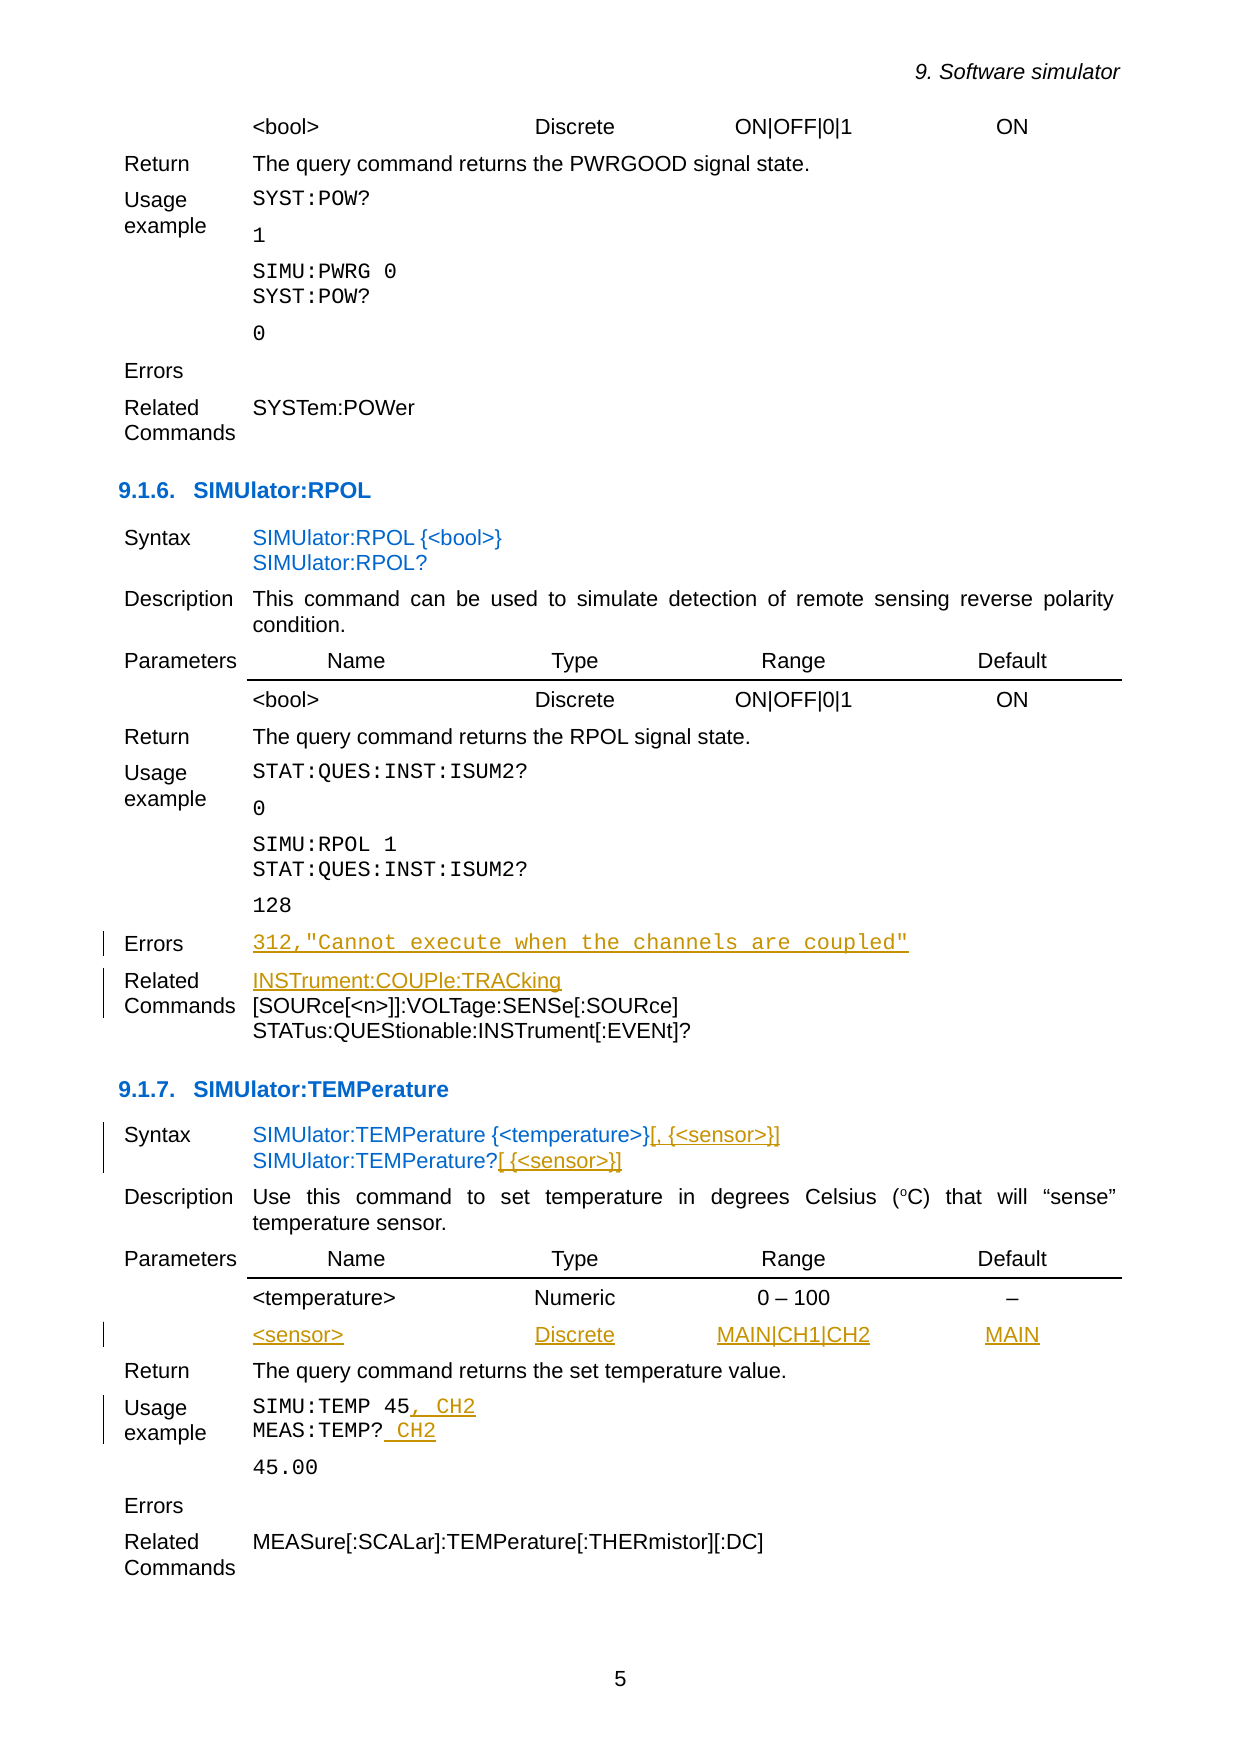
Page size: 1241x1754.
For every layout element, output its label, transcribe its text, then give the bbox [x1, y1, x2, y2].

table_cell Range [684, 1240, 903, 1277]
table_cell Type [465, 1240, 684, 1277]
table_cell Usage example [118, 755, 247, 925]
table_cell INSTrument:COUPle:TRACking [SOURce[<n>]]:VOLTage:SENSe[:SOURce] STATus:QUEStionable:INSTrument[:EVENt]? [247, 962, 1122, 1049]
table_cell – [903, 1279, 1122, 1316]
table_cell Return [118, 1353, 247, 1389]
table_cell Parameters [118, 643, 247, 718]
table_cell Usage example [118, 182, 247, 352]
table_cell Description [118, 1179, 247, 1240]
table_cell Discrete [465, 106, 684, 145]
table_header Syntax [118, 519, 247, 581]
table_cell SIMU:TEMP 45, CH2 MEAS:TEMP? CH2 45.00 [247, 1389, 1122, 1487]
table_cell SYSTem:POWer [247, 389, 1122, 451]
table_cell <bool> [247, 106, 465, 145]
table_cell This command can be used to simulate detection of remote sensing reverse polarity condition. [247, 581, 1122, 642]
table_cell Range [684, 643, 903, 679]
table_cell 0 – 100 [684, 1279, 903, 1316]
table_cell MEASure[:SCALar]:TEMPerature[:THERmistor][:DC] [247, 1524, 1122, 1585]
table_cell The query command returns the RPOL signal state. [247, 718, 1122, 754]
table_cell Usage example [118, 1389, 247, 1487]
table_cell <bool> [247, 681, 465, 718]
table_cell Errors [118, 925, 247, 962]
table_cell Default [903, 1240, 1122, 1277]
table_cell Default [903, 643, 1122, 679]
table_cell Use this command to set temperature in degrees Celsius (oC) that will “sense” temperature sensor. [247, 1179, 1122, 1240]
table_header SIMUlator:RPOL {<bool>} SIMUlator:RPOL? [247, 519, 1122, 581]
table_cell ON [903, 106, 1122, 145]
table_cell ON|OFF|0|1 [684, 681, 903, 718]
table_cell Related Commands [118, 389, 247, 451]
subtitle SIMUlator:RPOL [118, 477, 1122, 504]
table_cell Errors [118, 353, 247, 389]
table_cell ON|OFF|0|1 [684, 106, 903, 145]
table_cell [118, 106, 247, 145]
table_cell [247, 353, 1122, 389]
table_cell ON [903, 681, 1122, 718]
table_cell Discrete [465, 681, 684, 718]
table_header Syntax [118, 1117, 247, 1178]
table_cell <sensor> [247, 1316, 465, 1352]
table_cell Name [247, 1240, 465, 1277]
table_cell Name [247, 643, 465, 679]
table_cell Type [465, 643, 684, 679]
table_cell Related Commands [118, 962, 247, 1049]
table_cell Discrete [465, 1316, 684, 1352]
table_cell Return [118, 145, 247, 182]
table_cell Parameters [118, 1240, 247, 1352]
table_cell Return [118, 718, 247, 754]
table_cell <temperature> [247, 1279, 465, 1316]
table_cell MAIN|CH1|CH2 [684, 1316, 903, 1352]
table_cell Numeric [465, 1279, 684, 1316]
table_header SIMUlator:TEMPerature {<temperature>}[, {<sensor>}] SIMUlator:TEMPerature?[ {<sensor>}] [247, 1117, 1122, 1178]
subtitle SIMUlator:TEMPerature [118, 1076, 1122, 1102]
table_cell STAT:QUES:INST:ISUM2? 0 SIMU:RPOL 1 STAT:QUES:INST:ISUM2? 128 [247, 755, 1122, 925]
table_cell SYST:POW? 1 SIMU:PWRG 0 SYST:POW? 0 [247, 182, 1122, 352]
table_cell Description [118, 581, 247, 642]
table_cell The query command returns the set temperature value. [247, 1353, 1122, 1389]
table_cell [247, 1487, 1122, 1523]
table_cell MAIN [903, 1316, 1122, 1352]
table_cell The query command returns the PWRGOOD signal state. [247, 145, 1122, 182]
table_cell Errors [118, 1487, 247, 1523]
table_cell 312,"Cannot execute when the channels are coupled" [247, 925, 1122, 962]
table_cell Related Commands [118, 1524, 247, 1585]
